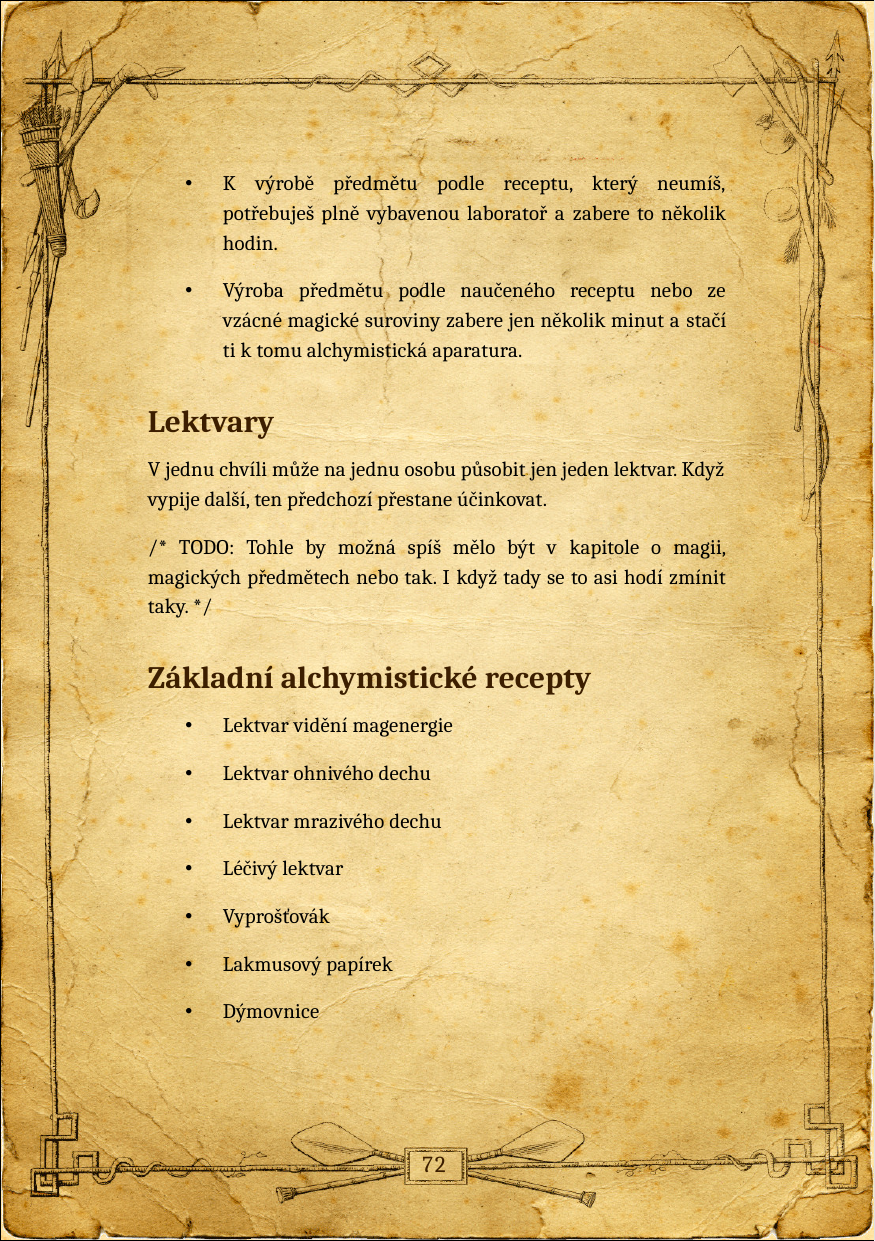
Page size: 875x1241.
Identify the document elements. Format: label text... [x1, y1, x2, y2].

text /* TODO: Tohle by možná spíš mělo být v⁠ kapitole o⁠ magii, magických předmětech nebo tak. I⁠ když tady se to asi hodí zmínit taky. */ [148, 535, 726, 619]
list Lektvar vidění magenergie [185, 714, 726, 738]
list Lektvar mrazivého dechu [185, 809, 726, 833]
list Vyprošťovák [185, 904, 726, 928]
list Léčivý lektvar [185, 857, 726, 881]
text V⁠ jednu chvíli může na jednu osobu působit jen jeden lektvar. Když vypije další, ten předchozí přestane účinkovat. [148, 458, 726, 512]
subtitle Lektvary [148, 404, 726, 440]
list Lektvar ohnivého dechu [185, 762, 726, 786]
list K⁠ výrobě předmětu podle receptu, který neumíš, potřebuješ plně vybavenou laboratoř a⁠ zabere to několik hodin. [185, 172, 726, 256]
list Dýmovnice [185, 1000, 726, 1024]
list Výroba předmětu podle naučeného receptu nebo ze vzácné magické suroviny zabere jen několik minut a⁠ stačí ti k⁠ tomu alchymistická aparatura. [185, 279, 726, 363]
picture [1, 1, 874, 1240]
subtitle Základní alchymistické recepty [148, 661, 726, 696]
list Lakmusový papírek [185, 952, 726, 976]
